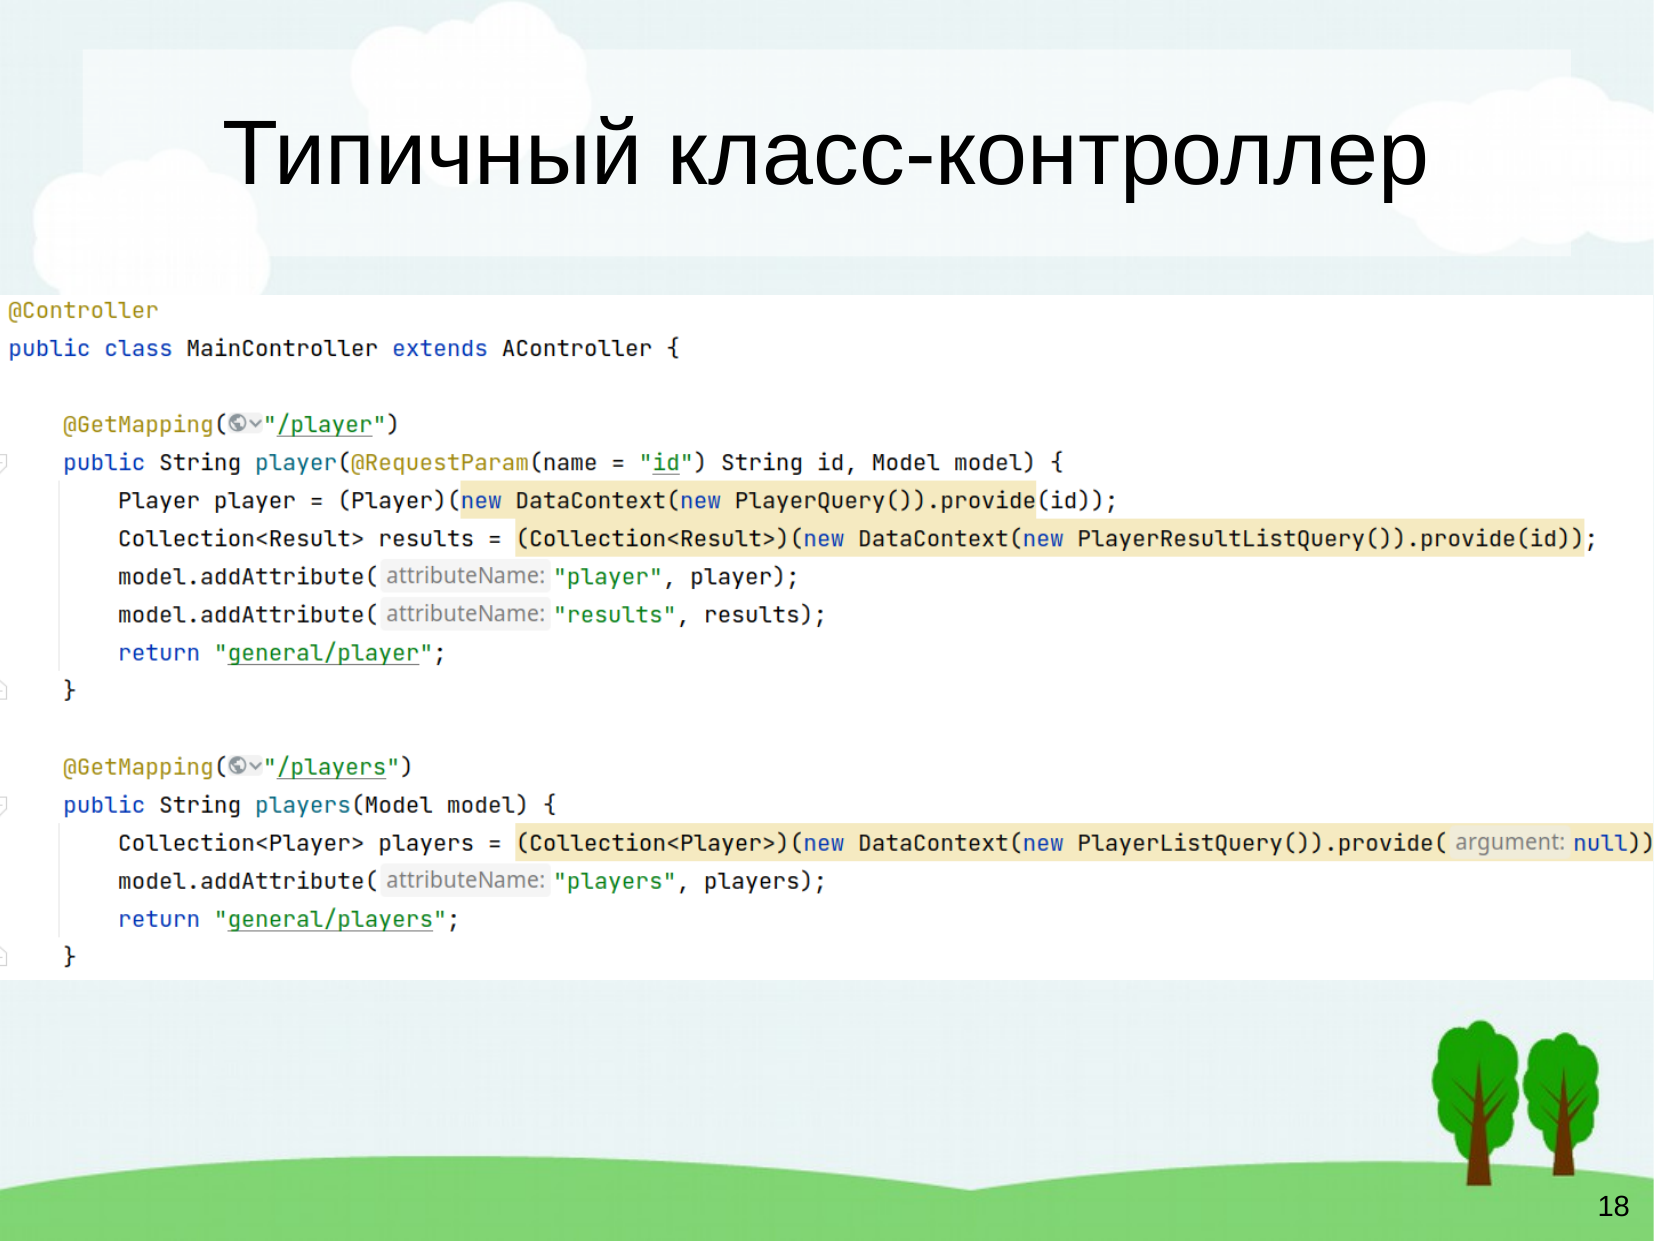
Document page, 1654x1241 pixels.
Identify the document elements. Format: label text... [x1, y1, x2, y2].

picture [0, 0, 1654, 1241]
title Типичный класс-контроллер [82, 49, 1571, 257]
